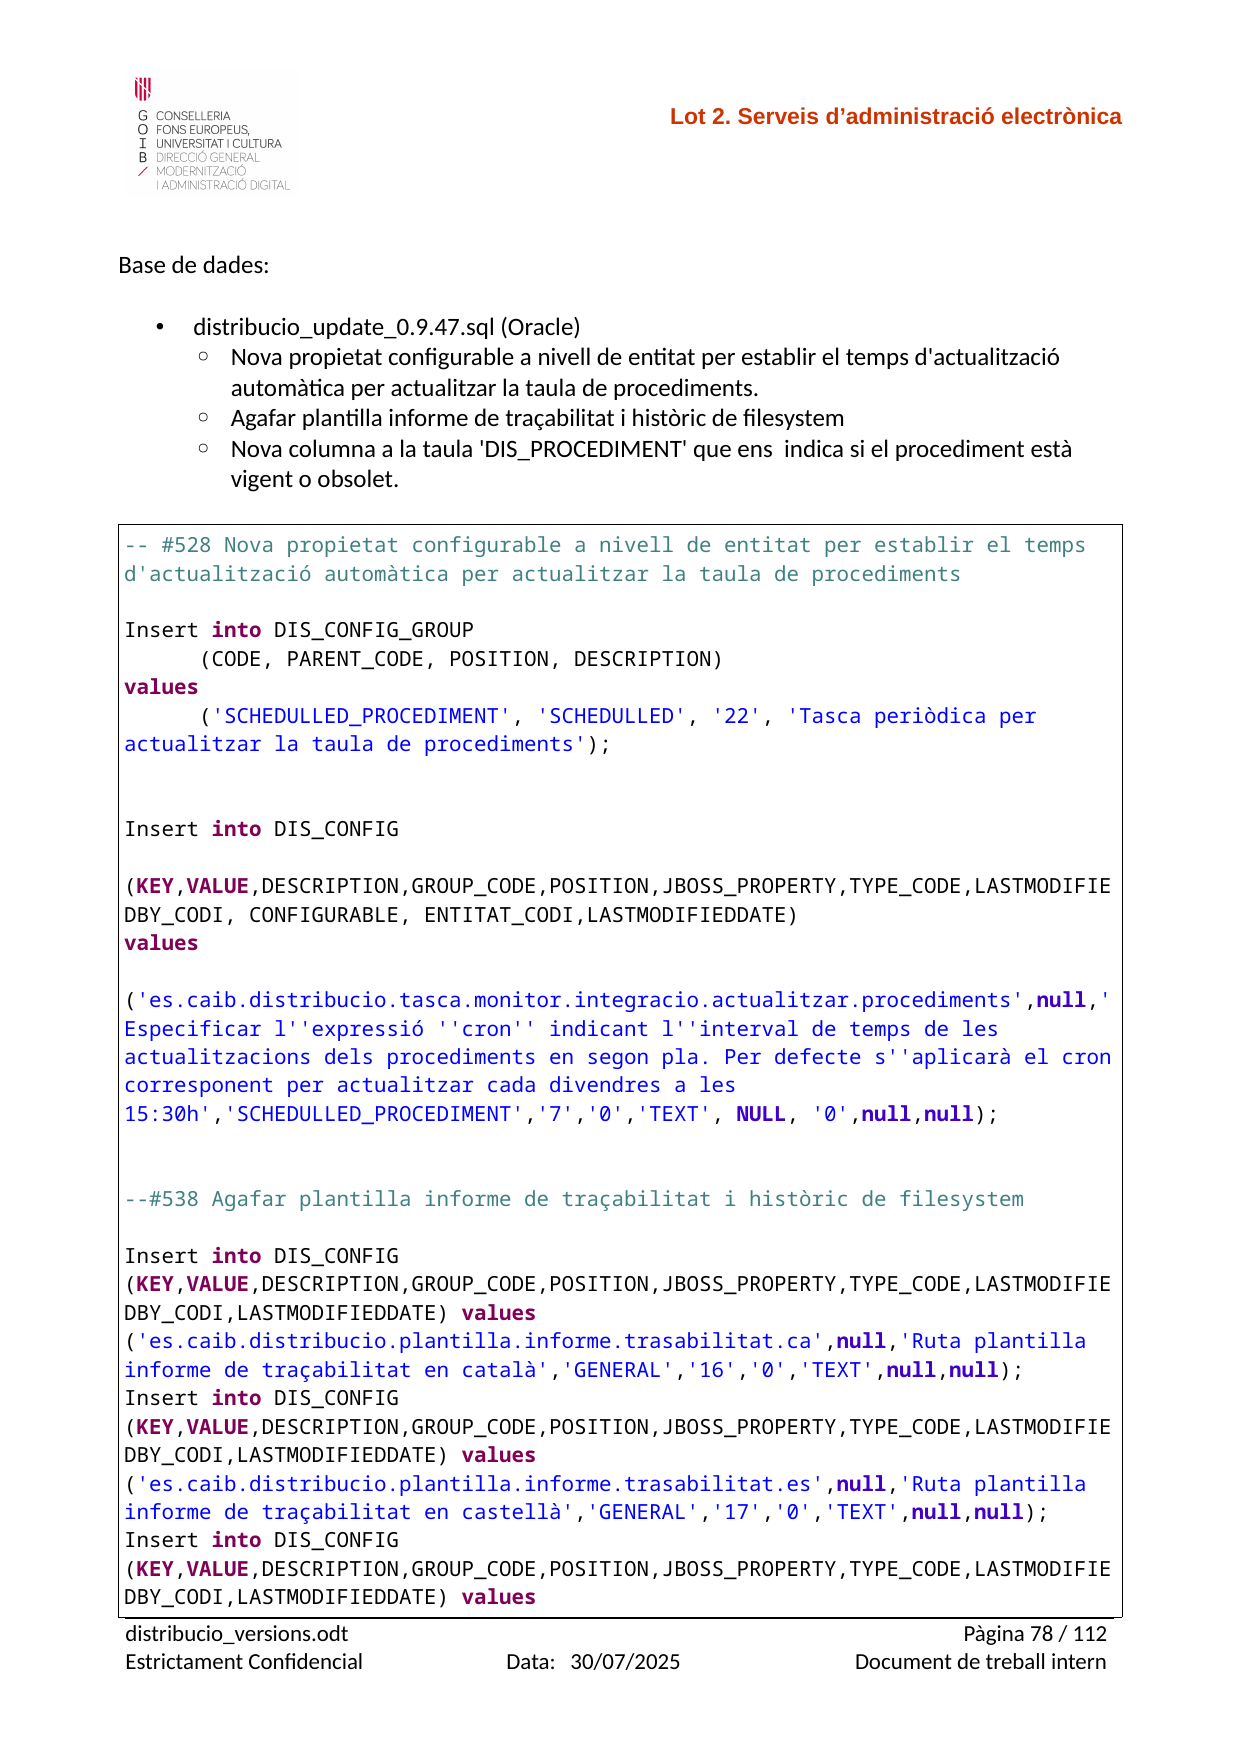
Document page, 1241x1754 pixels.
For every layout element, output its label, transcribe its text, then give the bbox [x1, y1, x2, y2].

list Nova columna a la taula 'DIS_PROCEDIMENT' que ens indica si el procediment està vigent o obsolet. [193, 433, 1122, 494]
table_header -- #528 Nova propietat configurable a nivell de entitat per establir el temps d'actualització automàtica per actualitzar la taula de procediments Insert into DIS_CONFIG_GROUP (CODE, PARENT_CODE, POSITION, DESCRIPTION) values ('SCHEDULLED_PROCEDIMENT', 'SCHEDULLED', '22', 'Tasca periòdica per actualitzar la taula de procediments'); Insert into DIS_CONFIG (KEY,VALUE,DESCRIPTION,GROUP_CODE,POSITION,JBOSS_PROPERTY,TYPE_CODE,LASTMODIFIEDBY_CODI, CONFIGURABLE, ENTITAT_CODI,LASTMODIFIEDDATE) values ('es.caib.distribucio.tasca.monitor.integracio.actualitzar.procediments',null,'Especificar l''expressió ''cron'' indicant l''interval de temps de les actualitzacions dels procediments en segon pla. Per defecte s''aplicarà el cron corresponent per actualitzar cada divendres a les 15:30h','SCHEDULLED_PROCEDIMENT','7','0','TEXT', NULL, '0',null,null); --#538 Agafar plantilla informe de traçabilitat i històric de filesystem Insert into DIS_CONFIG (KEY,VALUE,DESCRIPTION,GROUP_CODE,POSITION,JBOSS_PROPERTY,TYPE_CODE,LASTMODIFIEDBY_CODI,LASTMODIFIEDDATE) values ('es.caib.distribucio.plantilla.informe.trasabilitat.ca',null,'Ruta plantilla informe de traçabilitat en català','GENERAL','16','0','TEXT',null,null); Insert into DIS_CONFIG (KEY,VALUE,DESCRIPTION,GROUP_CODE,POSITION,JBOSS_PROPERTY,TYPE_CODE,LASTMODIFIEDBY_CODI,LASTMODIFIEDDATE) values ('es.caib.distribucio.plantilla.informe.trasabilitat.es',null,'Ruta plantilla informe de traçabilitat en castellà','GENERAL','17','0','TEXT',null,null); Insert into DIS_CONFIG (KEY,VALUE,DESCRIPTION,GROUP_CODE,POSITION,JBOSS_PROPERTY,TYPE_CODE,LASTMODIFIEDBY_CODI,LASTMODIFIEDDATE) values [119, 525, 1122, 1617]
list Agafar plantilla informe de traçabilitat i històric de filesystem [193, 402, 1122, 433]
list Nova propietat configurable a nivell de entitat per establir el temps d'actualització automàtica per actualitzar la taula de procediments. [193, 341, 1122, 402]
text Base de dades: [118, 250, 1122, 280]
picture [126, 70, 299, 197]
list distribucio_update_0.9.47.sql (Oracle) [156, 311, 1122, 341]
